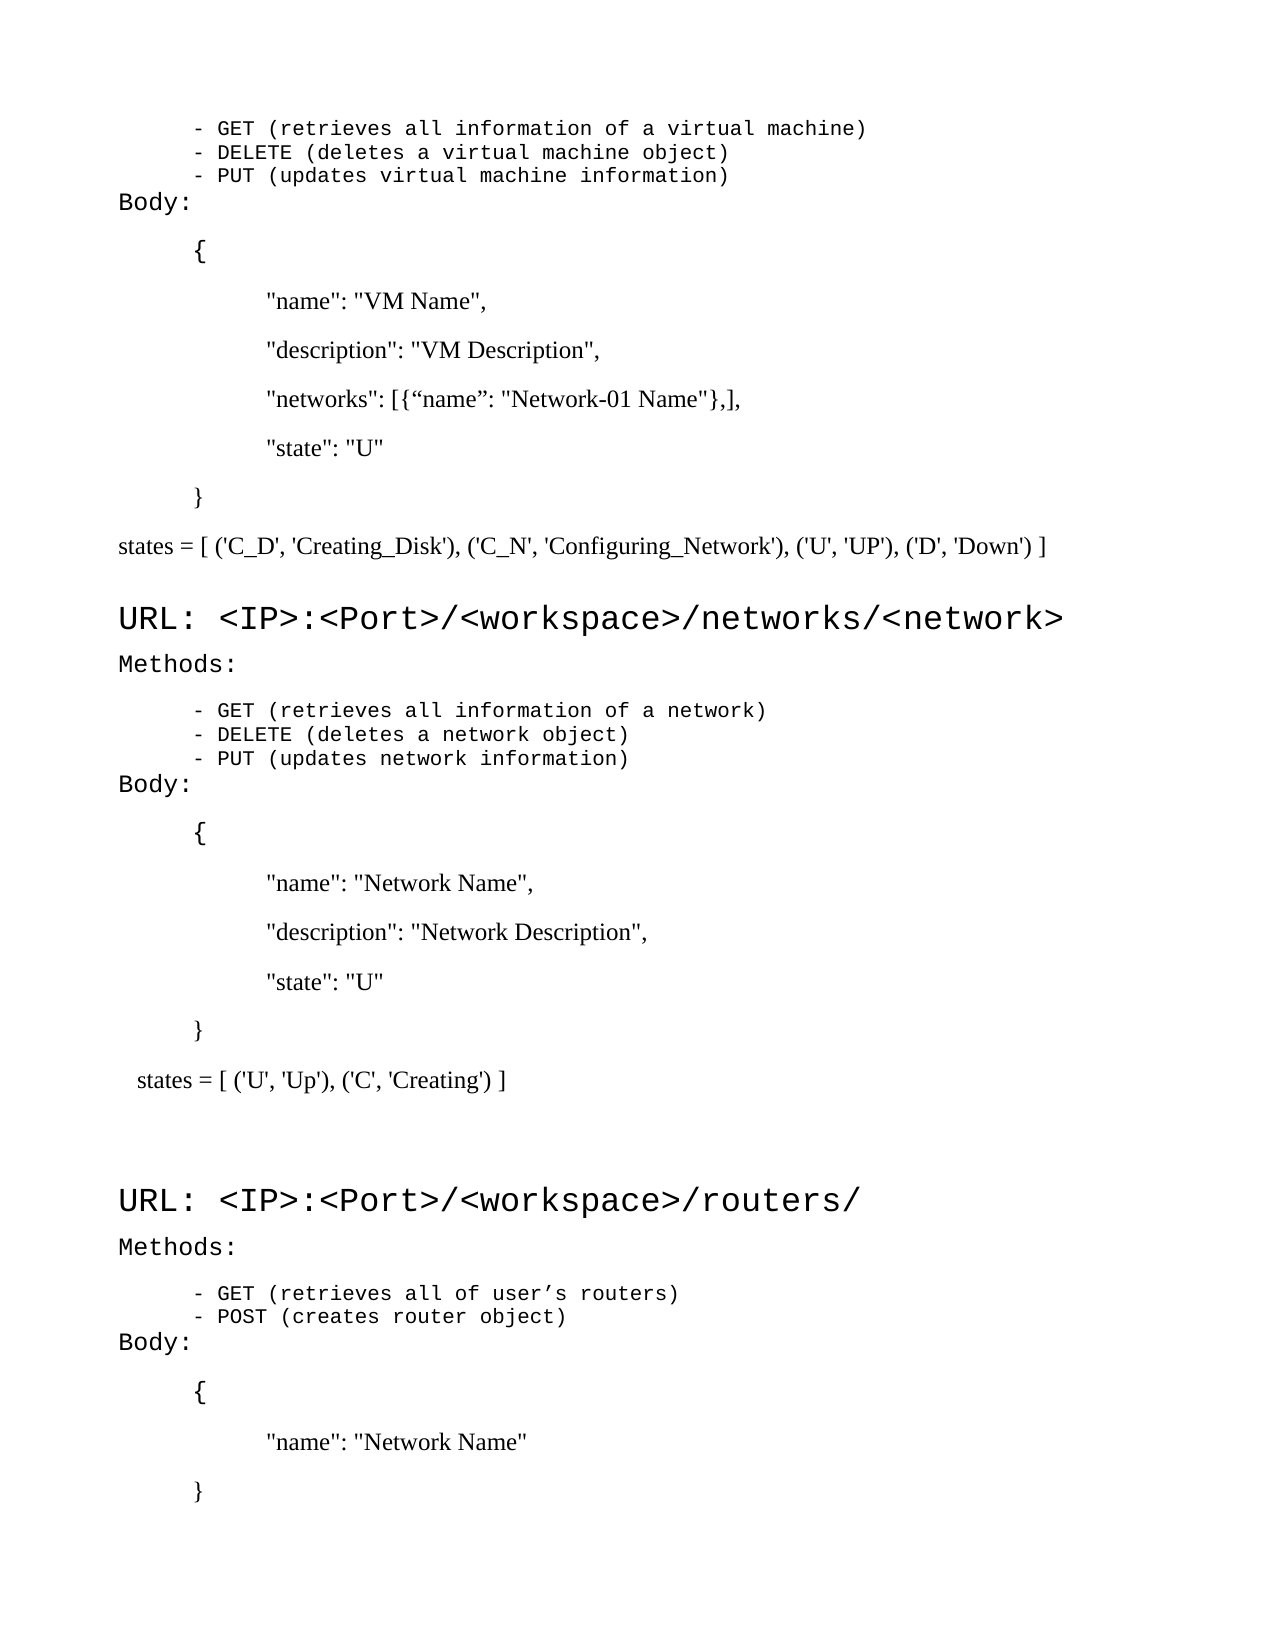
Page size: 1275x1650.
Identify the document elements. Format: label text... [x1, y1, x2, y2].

text - PUT (updates virtual machine information) [118, 165, 1157, 189]
text "name": "VM Name", [118, 286, 1157, 315]
text Body: [118, 189, 1157, 217]
text "networks": [{“name”: "Network-01 Name"},], [118, 384, 1157, 413]
text - DELETE (deletes a network object) [118, 724, 1157, 748]
text "description": "Network Description", [118, 917, 1157, 946]
text "name": "Network Name" [118, 1427, 1157, 1456]
text Body: [118, 1330, 1157, 1358]
text { [118, 1378, 1157, 1407]
text Methods: [118, 1234, 1157, 1262]
subtitle URL: <IP>:<Port>/<workspace>/routers/ [118, 1184, 1157, 1222]
text Methods: [118, 652, 1157, 680]
text states = [ ('C_D', 'Creating_Disk'), ('C_N', 'Configuring_Network'), ('U', 'UP'), ('D', 'Down') ] [118, 531, 1157, 560]
text } [118, 482, 1157, 511]
text } [118, 1016, 1157, 1044]
text - DELETE (deletes a virtual machine object) [118, 142, 1157, 165]
subtitle URL: <IP>:<Port>/<workspace>/networks/<network> [118, 601, 1157, 639]
text states = [ ('U', 'Up'), ('C', 'Creating') ] [118, 1065, 1157, 1093]
text "name": "Network Name", [118, 868, 1157, 897]
text - GET (retrieves all information of a network) [118, 700, 1157, 724]
text - GET (retrieves all information of a virtual machine) [118, 118, 1157, 142]
text - PUT (updates network information) [118, 748, 1157, 771]
text - POST (creates router object) [118, 1306, 1157, 1330]
text } [118, 1476, 1157, 1505]
text "state": "U" [118, 433, 1157, 462]
text { [118, 820, 1157, 848]
text "state": "U" [118, 967, 1157, 995]
text { [118, 238, 1157, 266]
text "description": "VM Description", [118, 335, 1157, 364]
text Body: [118, 771, 1157, 800]
text - GET (retrieves all of user’s routers) [118, 1283, 1157, 1306]
